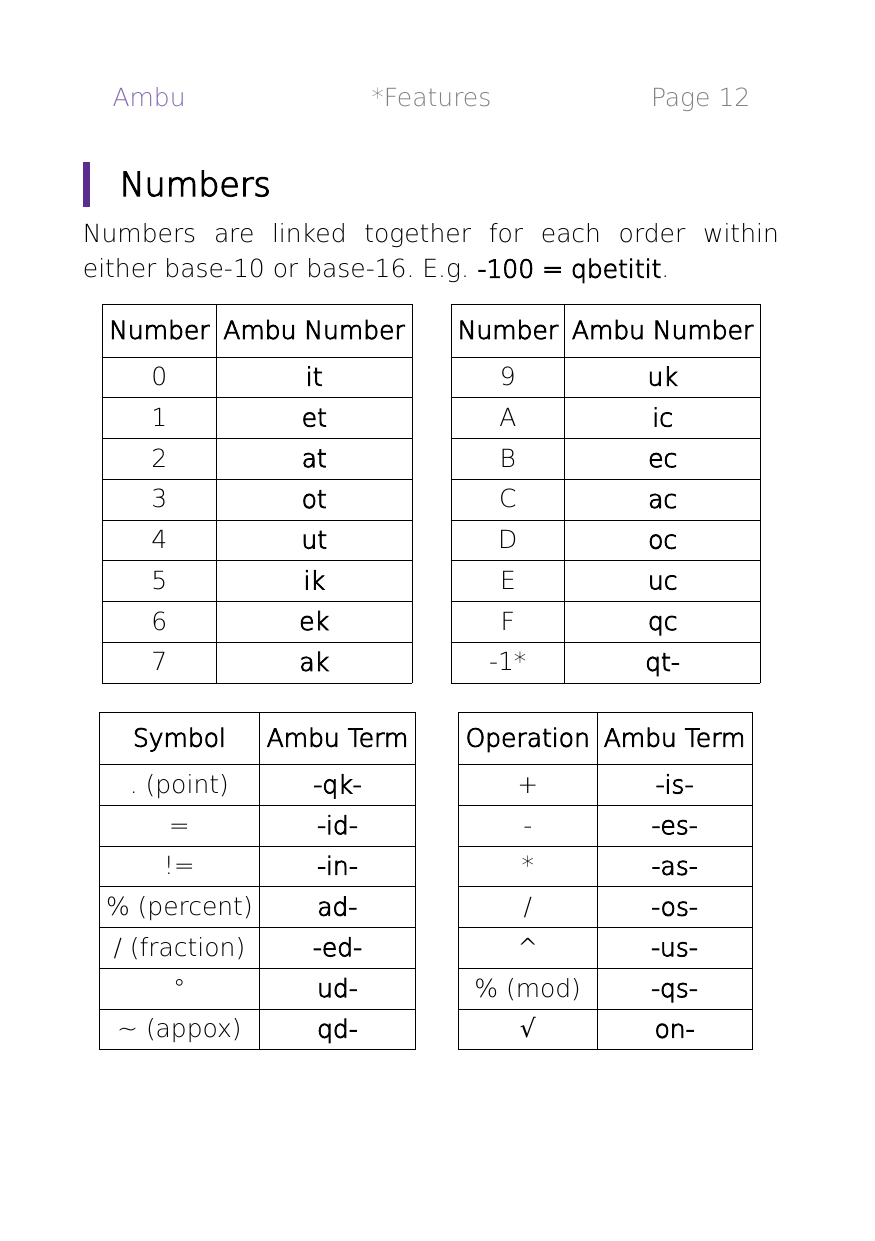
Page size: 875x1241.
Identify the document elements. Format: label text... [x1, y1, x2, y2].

table_cell -us- [598, 928, 752, 968]
table_cell -qs- [598, 969, 752, 1009]
table_cell on- [598, 1010, 752, 1049]
table_cell 0 [103, 358, 216, 397]
table_header Operation [459, 713, 597, 764]
table_cell A [452, 398, 564, 438]
table_cell / [459, 887, 597, 927]
subtitle Numbers [90, 162, 779, 207]
table_cell -as- [598, 847, 752, 886]
table_cell 6 [103, 602, 216, 642]
table_cell ^ [459, 928, 597, 968]
table_cell ac [565, 480, 760, 519]
text Numbers are linked together for each order within either base-10 or base-16. E.g. -100 = qbetitit. [83, 219, 779, 283]
table_cell E [452, 561, 564, 601]
table_cell 1 [103, 398, 216, 438]
table_header [83, 304, 431, 1049]
table_cell + [459, 765, 597, 805]
table_cell / (fraction) [100, 928, 259, 968]
table_cell 2 [103, 439, 216, 479]
table_cell -qk- [260, 765, 415, 805]
table_cell qt- [565, 643, 760, 682]
table_cell it [217, 358, 412, 397]
table_cell C [452, 480, 564, 519]
table_cell -os- [598, 887, 752, 927]
table_header [431, 304, 779, 1049]
table_cell oc [565, 521, 760, 560]
table_cell != [100, 847, 259, 886]
table_cell ak [217, 643, 412, 682]
table_cell ad- [260, 887, 415, 927]
table_cell -ed- [260, 928, 415, 968]
table_cell 7 [103, 643, 216, 682]
table_cell -is- [598, 765, 752, 805]
table_cell 3 [103, 480, 216, 519]
table_cell ~ (appox) [100, 1010, 259, 1049]
table_cell √ [459, 1010, 597, 1049]
table_cell ° [100, 969, 259, 1009]
table_cell ot [217, 480, 412, 519]
table_cell B [452, 439, 564, 479]
table_header Ambu Number [565, 305, 760, 357]
table_cell % (mod) [459, 969, 597, 1009]
table_cell ec [565, 439, 760, 479]
table_cell 5 [103, 561, 216, 601]
table_cell - [459, 806, 597, 846]
table_header Symbol [100, 713, 259, 764]
table_cell et [217, 398, 412, 438]
table_cell -es- [598, 806, 752, 846]
table_cell D [452, 521, 564, 560]
table_header Ambu Term [598, 713, 752, 764]
table_cell * [459, 847, 597, 886]
table_cell = [100, 806, 259, 846]
table_cell 4 [103, 521, 216, 560]
table_cell ek [217, 602, 412, 642]
table_cell -id- [260, 806, 415, 846]
table_cell at [217, 439, 412, 479]
table_header Ambu Number [217, 305, 412, 357]
table_header Number [452, 305, 564, 357]
table_cell -in- [260, 847, 415, 886]
table_cell ik [217, 561, 412, 601]
table_cell uk [565, 358, 760, 397]
table_cell ic [565, 398, 760, 438]
table_cell qd- [260, 1010, 415, 1049]
table_header Ambu Term [260, 713, 415, 764]
table_cell ud- [260, 969, 415, 1009]
table_cell . (point) [100, 765, 259, 805]
table_cell F [452, 602, 564, 642]
table_cell % (percent) [100, 887, 259, 927]
table_cell 9 [452, 358, 564, 397]
table_cell qc [565, 602, 760, 642]
table_cell -1* [452, 643, 564, 682]
table_cell uc [565, 561, 760, 601]
table_header Number [103, 305, 216, 357]
table_cell ut [217, 521, 412, 560]
